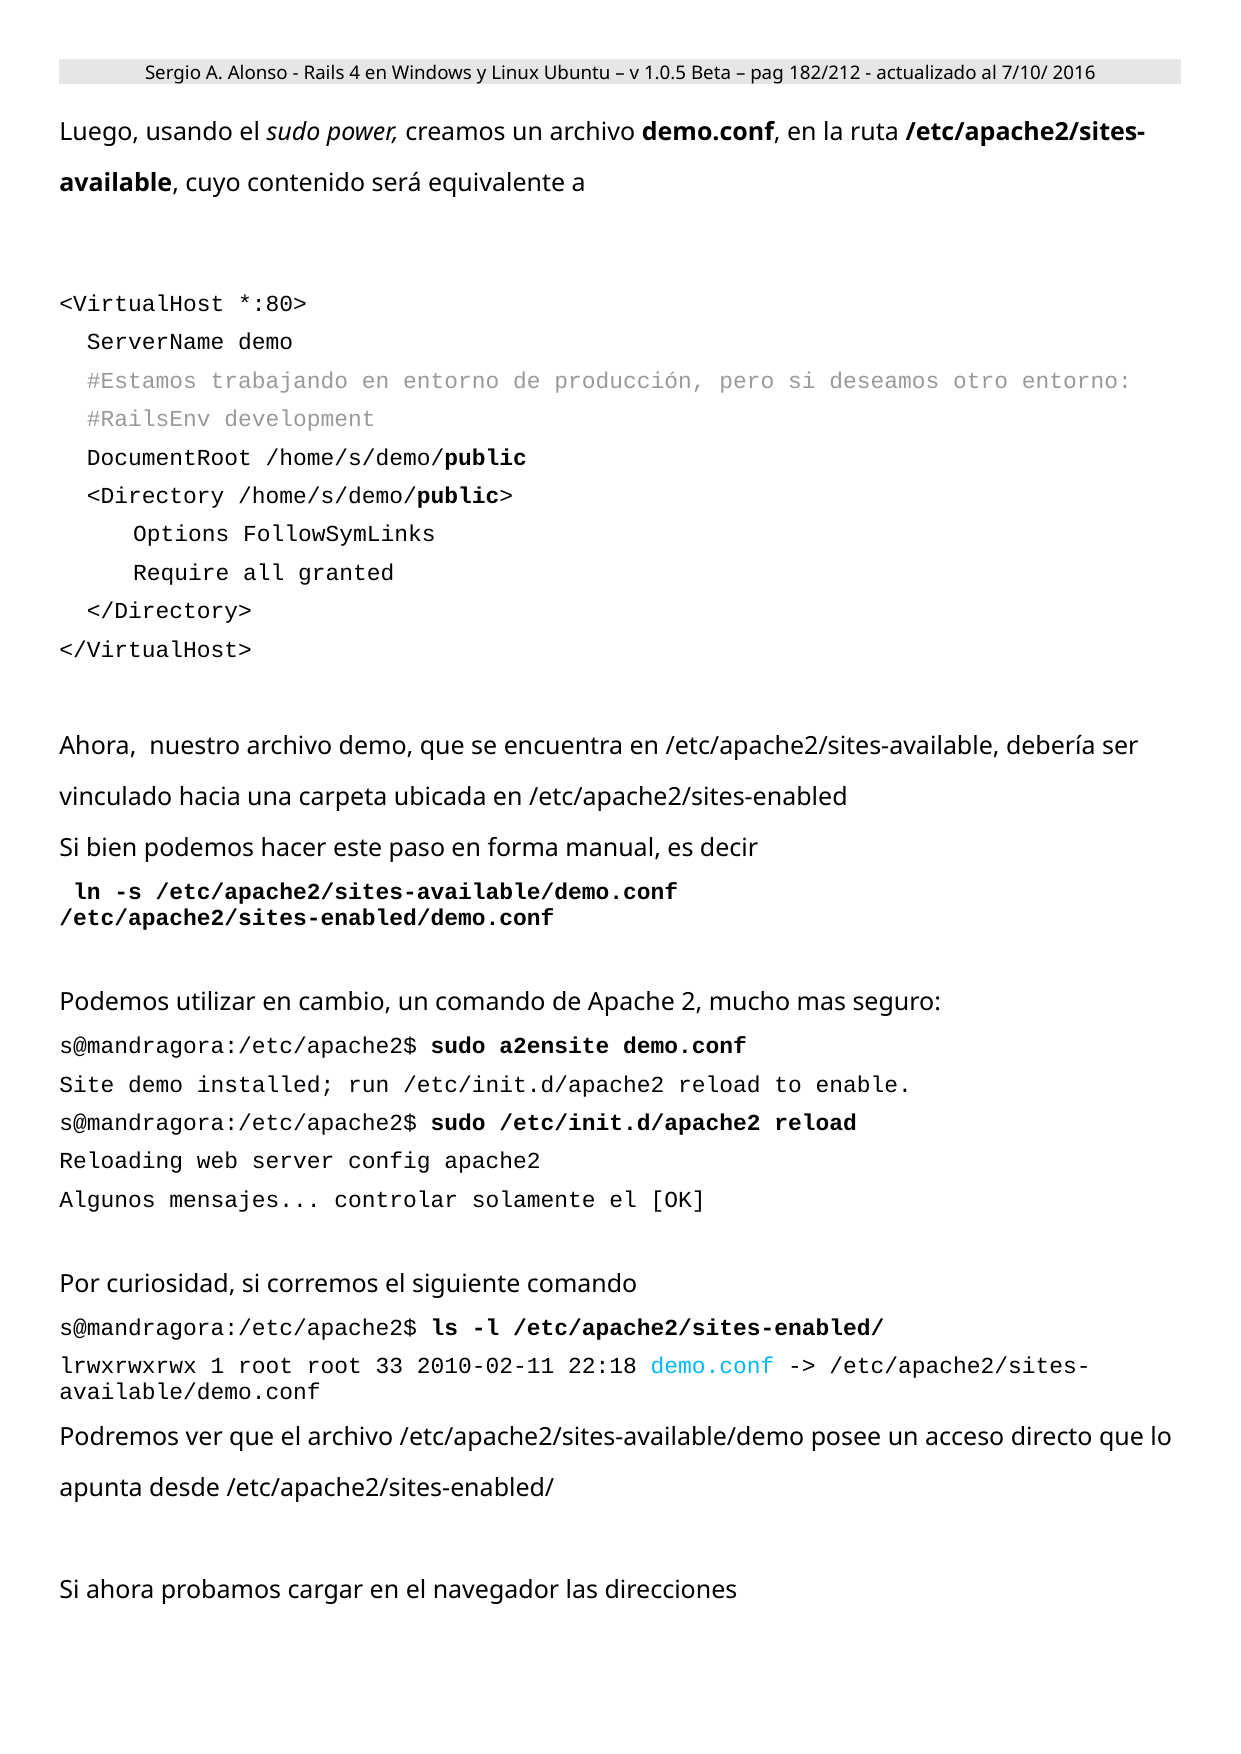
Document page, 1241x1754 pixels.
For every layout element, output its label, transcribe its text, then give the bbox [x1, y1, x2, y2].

text Reloading web server config apache2 [59, 1150, 1181, 1176]
text s@mandragora:/etc/apache2$ ls -l /etc/apache2/sites-enabled/ [59, 1316, 1181, 1342]
text Si ahora probamos cargar en el navegador las direcciones [59, 1572, 1181, 1606]
text Podemos utilizar en cambio, un comando de Apache 2, mucho mas seguro: [59, 983, 1181, 1018]
text Podremos ver que el archivo /etc/apache2/sites-available/demo posee un acceso directo que lo apunta desde /etc/apache2/sites-enabled/ [59, 1419, 1181, 1504]
text Por curiosidad, si corremos el siguiente comando [59, 1265, 1181, 1299]
text Si bien podemos hacer este paso en forma manual, es decir [59, 830, 1181, 864]
text Ahora, nuestro archivo demo, que se encuentra en /etc/apache2/sites-available, debería ser vinculado hacia una carpeta ubicada en /etc/apache2/sites-enabled [59, 728, 1181, 813]
text lrwxrwxrwx 1 root root 33 2010-02-11 22:18 demo.conf -> /etc/apache2/sites-available/demo.conf [59, 1355, 1181, 1407]
text ServerName demo [59, 331, 1181, 357]
text DocumentRoot /home/s/demo/public [59, 446, 1181, 472]
text #RailsEnv development [59, 407, 1181, 433]
text s@mandragora:/etc/apache2$ sudo /etc/init.d/apache2 reload [59, 1111, 1181, 1137]
text Options FollowSymLinks [59, 523, 1181, 549]
text <Directory /home/s/demo/public> [59, 484, 1181, 510]
text </Directory> [59, 600, 1181, 626]
text Algunos mensajes... controlar solamente el [OK] [59, 1188, 1181, 1214]
text s@mandragora:/etc/apache2$ sudo a2ensite demo.conf [59, 1034, 1181, 1061]
text ln -s /etc/apache2/sites-available/demo.conf /etc/apache2/sites-enabled/demo.conf [59, 881, 1181, 933]
text </VirtualHost> [59, 638, 1181, 664]
text Luego, usando el sudo power, creamos un archivo demo.conf, en la ruta /etc/apache2/sites-available, cuyo contenido será equivalente a [59, 114, 1181, 199]
text <VirtualHost *:80> [59, 292, 1181, 318]
text Require all granted [59, 561, 1181, 587]
text #Estamos trabajando en entorno de producción, pero si deseamos otro entorno: [59, 369, 1181, 395]
text Site demo installed; run /etc/init.d/apache2 reload to enable. [59, 1073, 1181, 1099]
